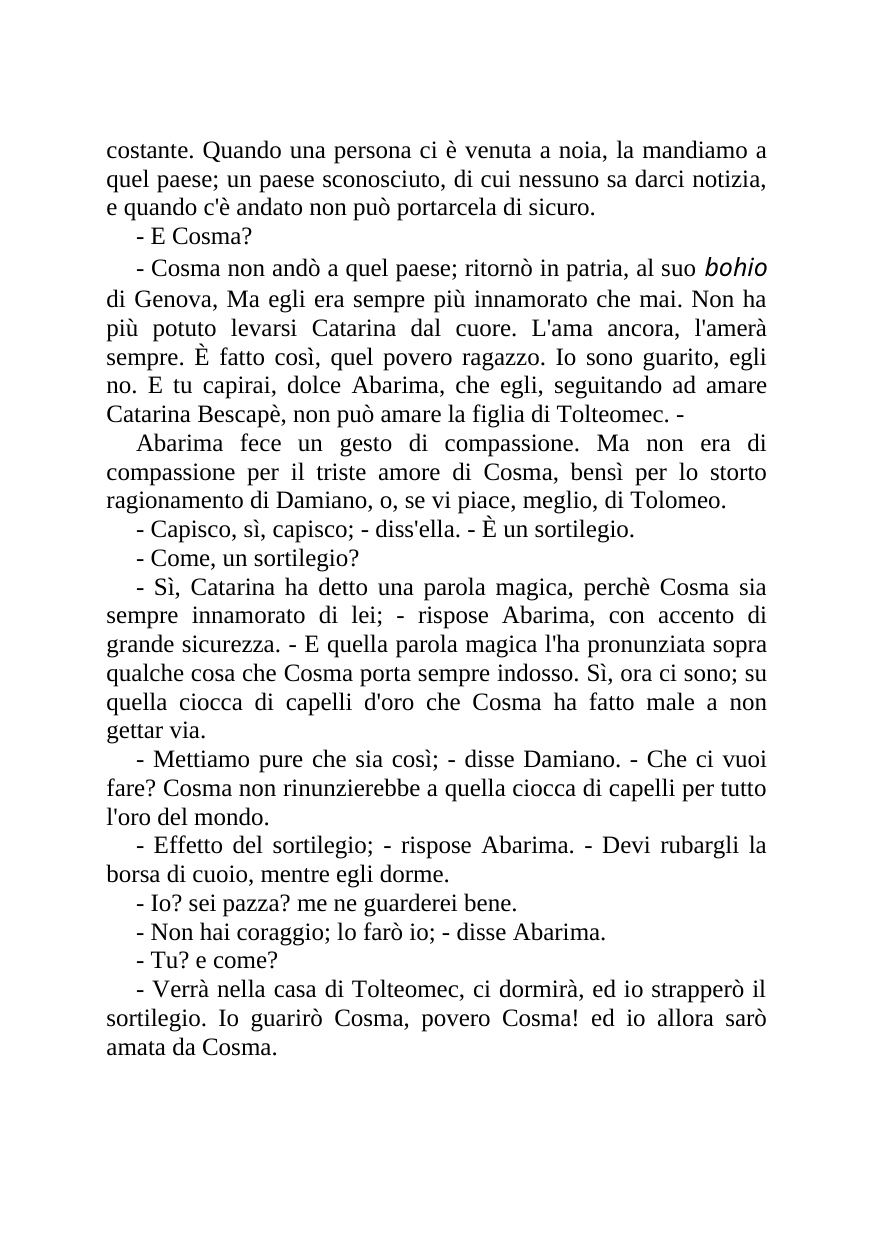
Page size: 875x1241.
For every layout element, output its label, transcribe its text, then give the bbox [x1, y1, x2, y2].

text - Non hai coraggio; lo farò io; - disse Abarima. [106, 917, 768, 945]
text - Io? sei pazza? me ne guarderei bene. [106, 888, 768, 917]
text - E Cosma? [106, 221, 768, 250]
text - Sì, Catarina ha detto una parola magica, perchè Cosma sia sempre innamorato di lei; - rispose Abarima, con accento di grande sicurezza. - E quella parola magica l'ha pronunziata sopra qualche cosa che Cosma porta sempre indosso. Sì, ora ci sono; su quella ciocca di capelli d'oro che Cosma ha fatto male a non gettar via. [106, 572, 768, 744]
text Abarima fece un gesto di compassione. Ma non era di compassione per il triste amore di Cosma, bensì per lo storto ragionamento di Damiano, o, se vi piace, meglio, di Tolomeo. [106, 428, 768, 514]
text - Cosma non andò a quel paese; ritornò in patria, al suo bohio di Genova, Ma egli era sempre più innamorato che mai. Non ha più potuto levarsi Catarina dal cuore. L'ama ancora, l'amerà sempre. È fatto così, quel povero ragazzo. Io sono guarito, egli no. E tu capirai, dolce Abarima, che egli, seguitando ad amare Catarina Bescapè, non può amare la figlia di Tolteomec. - [106, 250, 768, 428]
text - Effetto del sortilegio; - rispose Abarima. - Devi rubargli la borsa di cuoio, mentre egli dorme. [106, 830, 768, 888]
text - Come, un sortilegio? [106, 543, 768, 572]
text - Capisco, sì, capisco; - diss'ella. - È un sortilegio. [106, 514, 768, 543]
text costante. Quando una persona ci è venuta a noia, la mandiamo a quel paese; un paese sconosciuto, di cui nessuno sa darci notizia, e quando c'è andato non può portarcela di sicuro. [106, 135, 768, 221]
text - Verrà nella casa di Tolteomec, ci dormirà, ed io strapperò il sortilegio. Io guarirò Cosma, povero Cosma! ed io allora sarò amata da Cosma. [106, 974, 768, 1060]
text - Mettiamo pure che sia così; - disse Damiano. - Che ci vuoi fare? Cosma non rinunzierebbe a quella ciocca di capelli per tutto l'oro del mondo. [106, 744, 768, 830]
text - Tu? e come? [106, 945, 768, 974]
